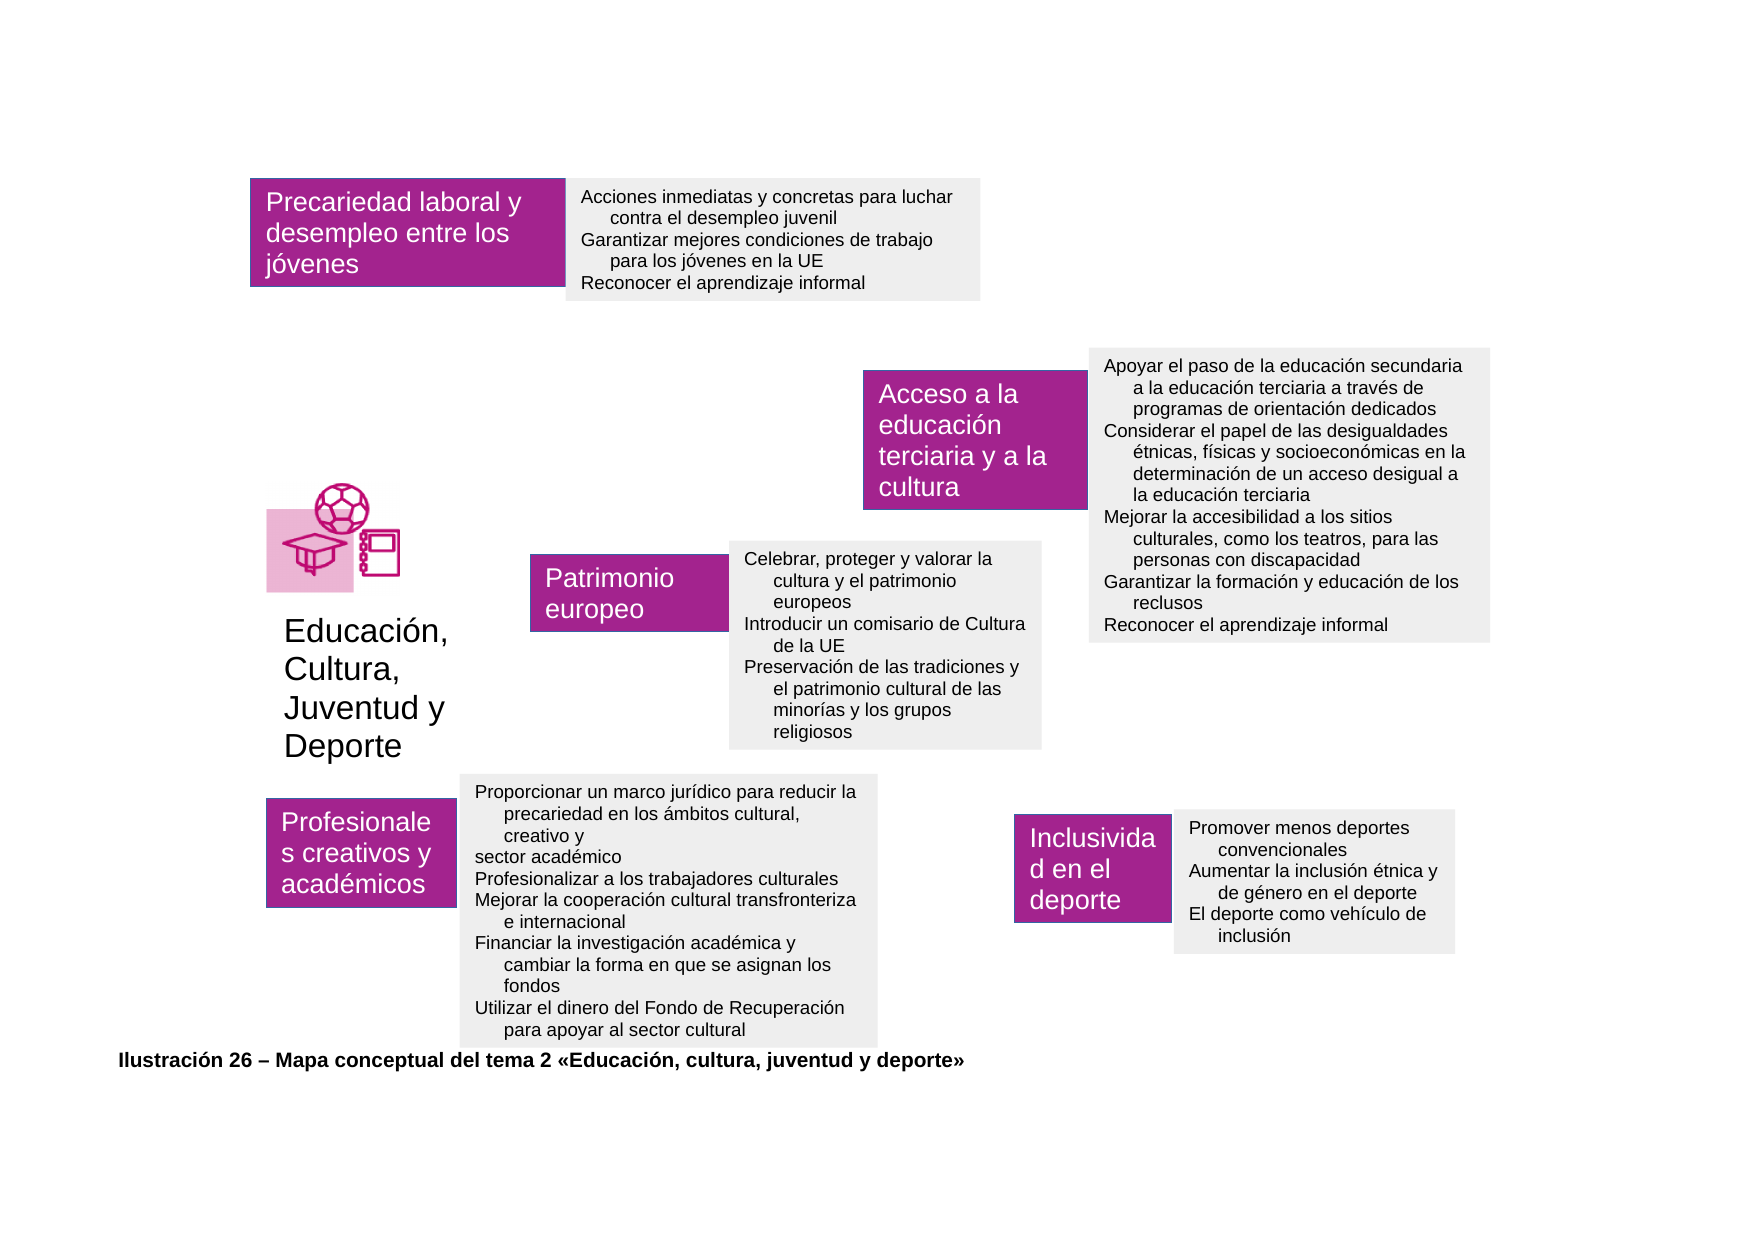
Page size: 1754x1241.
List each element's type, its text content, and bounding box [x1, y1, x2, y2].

text Ilustración 26 – Mapa conceptual del tema 2 «Educación, cultura, juventud y deporte» [118, 191, 1623, 1072]
picture [265, 481, 400, 596]
